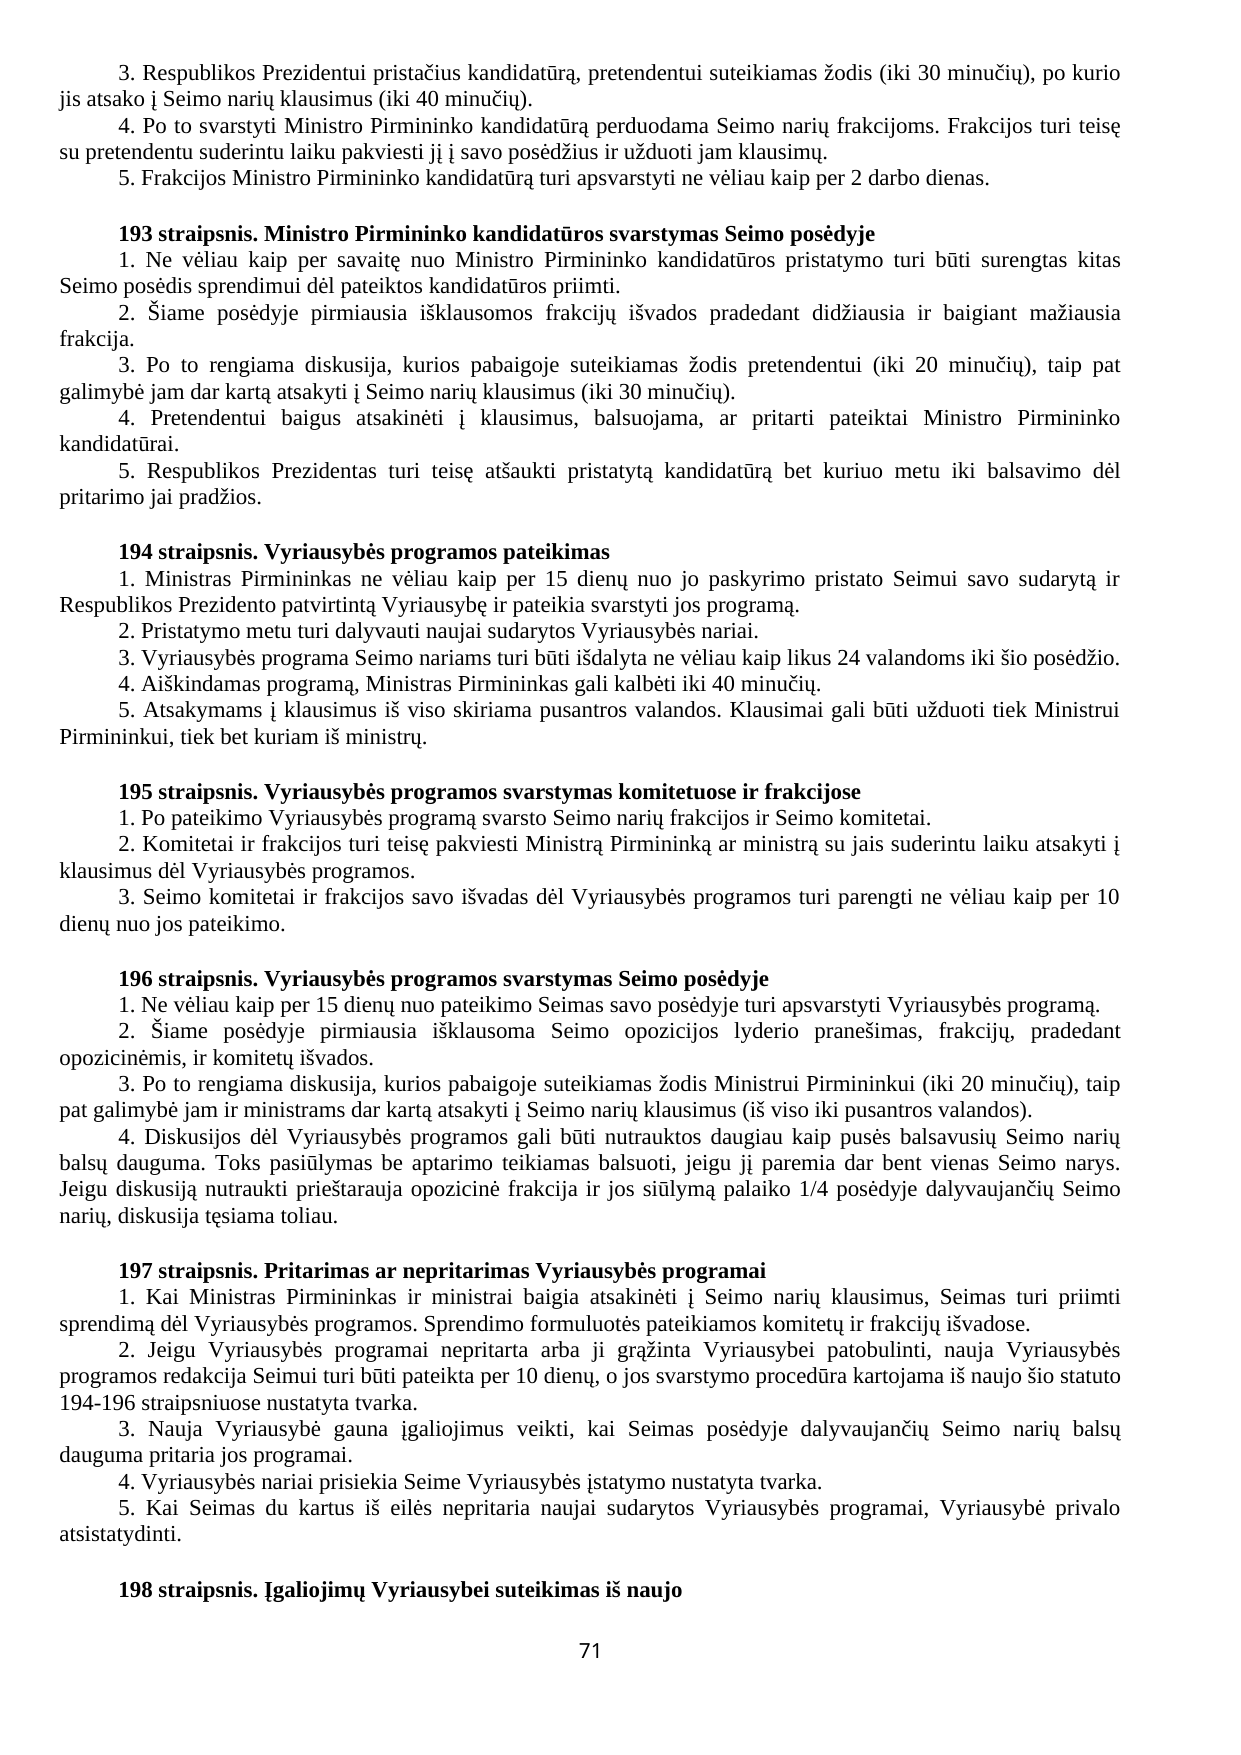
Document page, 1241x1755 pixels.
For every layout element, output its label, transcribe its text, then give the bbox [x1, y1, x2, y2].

text 197 straipsnis. Pritarimas ar nepritarimas Vyriausybės programai [59, 1257, 1122, 1283]
text 1. Ministras Pirmininkas ne vėliau kaip per 15 dienų nuo jo paskyrimo pristato Seimui savo sudarytą ir Respublikos Prezidento patvirtintą Vyriausybę ir pateikia svarstyti jos programą. [59, 564, 1122, 617]
text 3. Vyriausybės programa Seimo nariams turi būti išdalyta ne vėliau kaip likus 24 valandoms iki šio posėdžio. [59, 644, 1122, 670]
text 2. Pristatymo metu turi dalyvauti naujai sudarytos Vyriausybės nariai. [59, 617, 1122, 644]
text 195 straipsnis. Vyriausybės programos svarstymas komitetuose ir frakcijose [59, 778, 1122, 804]
text 4. Aiškindamas programą, Ministras Pirmininkas gali kalbėti iki 40 minučių. [59, 670, 1122, 696]
text 5. Respublikos Prezidentas turi teisę atšaukti pristatytą kandidatūrą bet kuriuo metu iki balsavimo dėl pritarimo jai pradžios. [59, 457, 1122, 509]
text 2. Šiame posėdyje pirmiausia išklausomos frakcijų išvados pradedant didžiausia ir baigiant mažiausia frakcija. [59, 299, 1122, 351]
text 1. Po pateikimo Vyriausybės programą svarsto Seimo narių frakcijos ir Seimo komitetai. [59, 804, 1122, 831]
text 196 straipsnis. Vyriausybės programos svarstymas Seimo posėdyje [59, 965, 1122, 991]
text 4. Po to svarstyti Ministro Pirmininko kandidatūrą perduodama Seimo narių frakcijoms. Frakcijos turi teisę su pretendentu suderintu laiku pakviesti jį į savo posėdžius ir užduoti jam klausimų. [59, 112, 1122, 164]
text 4. Diskusijos dėl Vyriausybės programos gali būti nutrauktos daugiau kaip pusės balsavusių Seimo narių balsų dauguma. Toks pasiūlymas be aptarimo teikiamas balsuoti, jeigu jį paremia dar bent vienas Seimo narys. Jeigu diskusiją nutraukti prieštarauja opozicinė frakcija ir jos siūlymą palaiko 1/4 posėdyje dalyvaujančių Seimo narių, diskusija tęsiama toliau. [59, 1123, 1122, 1228]
text 3. Seimo komitetai ir frakcijos savo išvadas dėl Vyriausybės programos turi parengti ne vėliau kaip per 10 dienų nuo jos pateikimo. [59, 883, 1122, 936]
text 3. Po to rengiama diskusija, kurios pabaigoje suteikiamas žodis pretendentui (iki 20 minučių), taip pat galimybė jam dar kartą atsakyti į Seimo narių klausimus (iki 30 minučių). [59, 351, 1122, 404]
text 194 straipsnis. Vyriausybės programos pateikimas [59, 538, 1122, 564]
text 4. Vyriausybės nariai prisiekia Seime Vyriausybės įstatymo nustatyta tvarka. [59, 1468, 1122, 1494]
text 2. Šiame posėdyje pirmiausia išklausoma Seimo opozicijos lyderio pranešimas, frakcijų, pradedant opozicinėmis, ir komitetų išvados. [59, 1017, 1122, 1070]
text 4. Pretendentui baigus atsakinėti į klausimus, balsuojama, ar pritarti pateiktai Ministro Pirmininko kandidatūrai. [59, 404, 1122, 457]
text 5. Frakcijos Ministro Pirmininko kandidatūrą turi apsvarstyti ne vėliau kaip per 2 darbo dienas. [59, 164, 1122, 191]
text 193 straipsnis. Ministro Pirmininko kandidatūros svarstymas Seimo posėdyje [59, 219, 1122, 246]
text 198 straipsnis. Įgaliojimų Vyriausybei suteikimas iš naujo [59, 1576, 1122, 1602]
text 2. Komitetai ir frakcijos turi teisę pakviesti Ministrą Pirmininką ar ministrą su jais suderintu laiku atsakyti į klausimus dėl Vyriausybės programos. [59, 831, 1122, 883]
text 3. Nauja Vyriausybė gauna įgaliojimus veikti, kai Seimas posėdyje dalyvaujančių Seimo narių balsų dauguma pritaria jos programai. [59, 1415, 1122, 1468]
text 3. Respublikos Prezidentui pristačius kandidatūrą, pretendentui suteikiamas žodis (iki 30 minučių), po kurio jis atsako į Seimo narių klausimus (iki 40 minučių). [59, 59, 1122, 112]
text 1. Ne vėliau kaip per savaitę nuo Ministro Pirmininko kandidatūros pristatymo turi būti surengtas kitas Seimo posėdis sprendimui dėl pateiktos kandidatūros priimti. [59, 246, 1122, 299]
text 3. Po to rengiama diskusija, kurios pabaigoje suteikiamas žodis Ministrui Pirmininkui (iki 20 minučių), taip pat galimybė jam ir ministrams dar kartą atsakyti į Seimo narių klausimus (iš viso iki pusantros valandos). [59, 1070, 1122, 1123]
text 2. Jeigu Vyriausybės programai nepritarta arba ji grąžinta Vyriausybei patobulinti, nauja Vyriausybės programos redakcija Seimui turi būti pateikta per 10 dienų, o jos svarstymo procedūra kartojama iš naujo šio statuto 194-196 straipsniuose nustatyta tvarka. [59, 1336, 1122, 1415]
text 1. Ne vėliau kaip per 15 dienų nuo pateikimo Seimas savo posėdyje turi apsvarstyti Vyriausybės programą. [59, 991, 1122, 1017]
text 5. Atsakymams į klausimus iš viso skiriama pusantros valandos. Klausimai gali būti užduoti tiek Ministrui Pirmininkui, tiek bet kuriam iš ministrų. [59, 696, 1122, 749]
text 1. Kai Ministras Pirmininkas ir ministrai baigia atsakinėti į Seimo narių klausimus, Seimas turi priimti sprendimą dėl Vyriausybės programos. Sprendimo formuluotės pateikiamos komitetų ir frakcijų išvadose. [59, 1283, 1122, 1336]
text 5. Kai Seimas du kartus iš eilės nepritaria naujai sudarytos Vyriausybės programai, Vyriausybė privalo atsistatydinti. [59, 1494, 1122, 1547]
